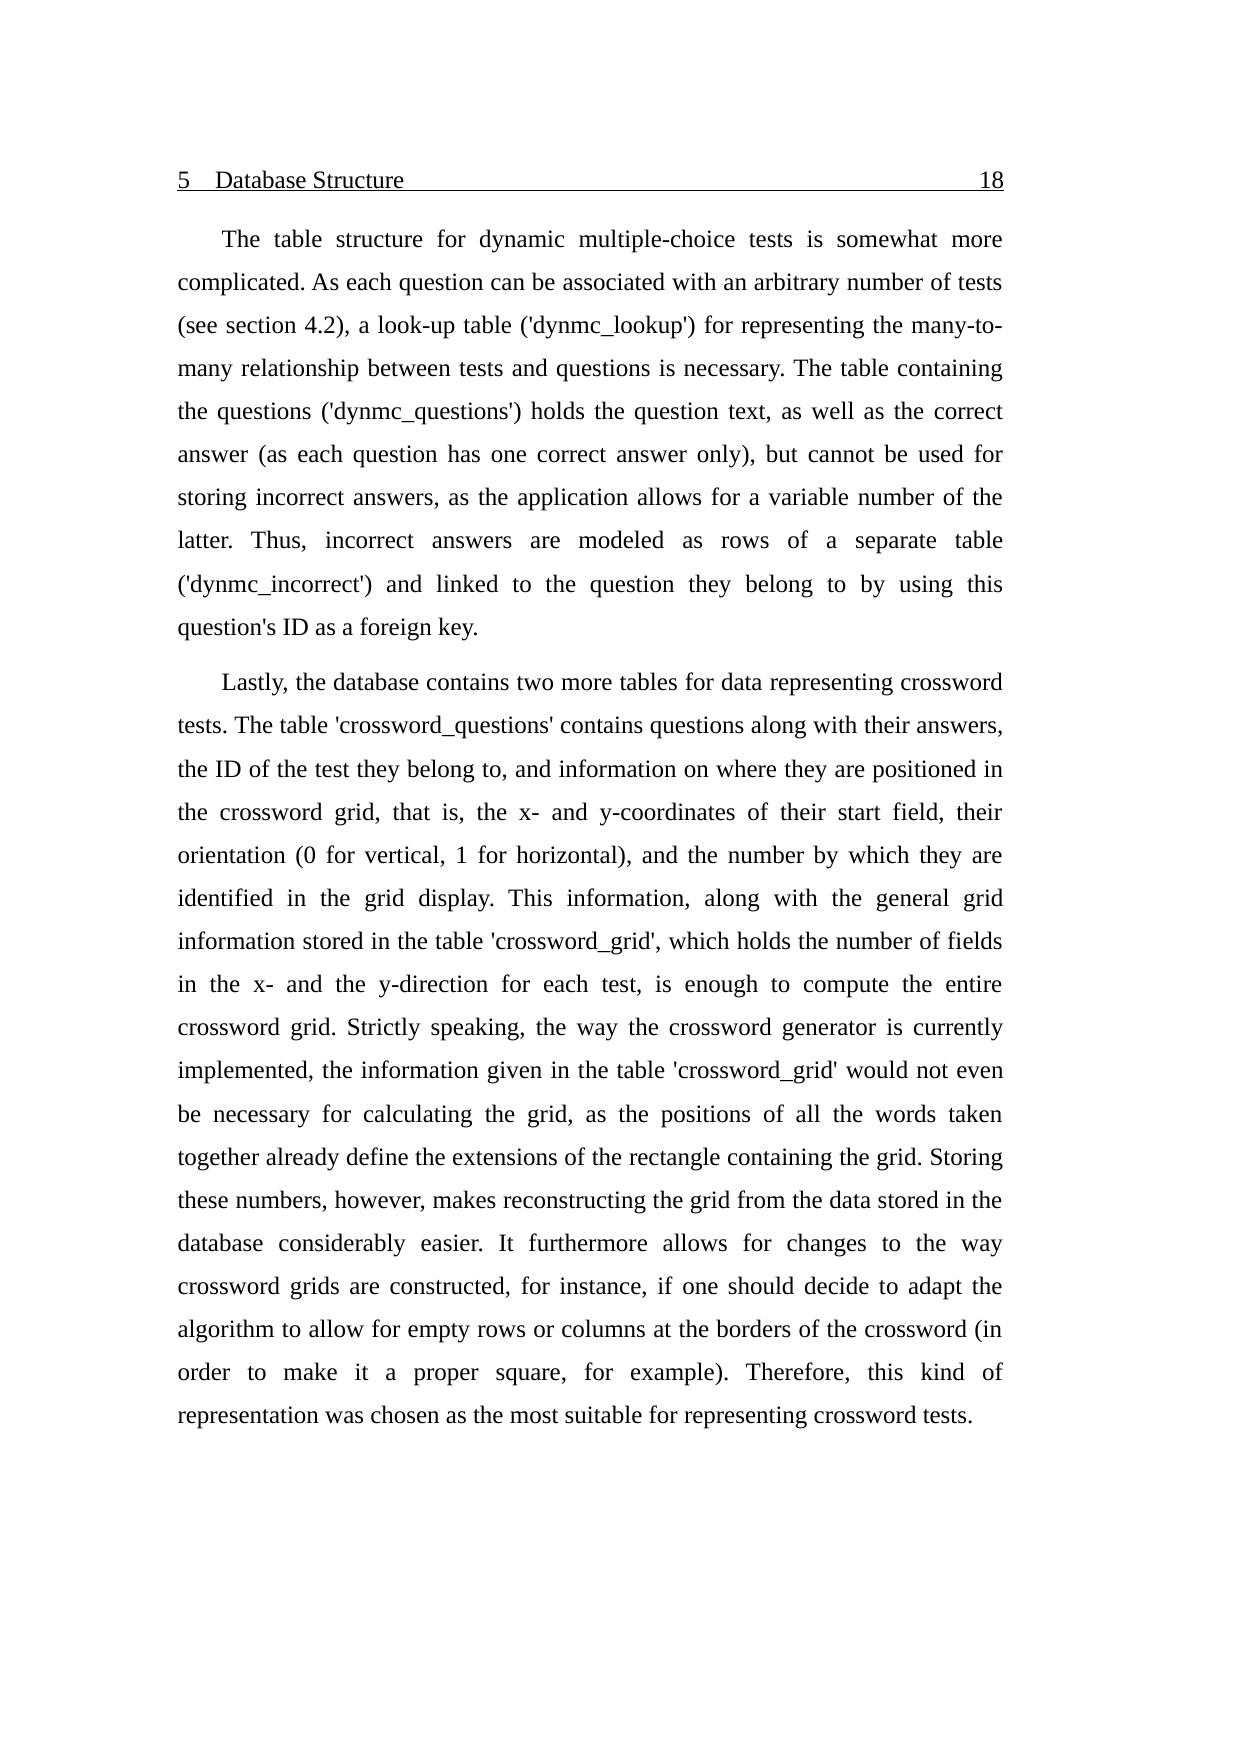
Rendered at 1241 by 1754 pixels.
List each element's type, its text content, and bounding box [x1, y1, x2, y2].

text The table structure for dynamic multiple-choice tests is somewhat more complicated. As each question can be associated with an arbitrary number of tests (see section 4.2), a look-up table ('dynmc_lookup') for representing the many-to-many relationship between tests and questions is necessary. The table containing the questions ('dynmc_questions') holds the question text, as well as the correct answer (as each question has one correct answer only), but cannot be used for storing incorrect answers, as the application allows for a variable number of the latter. Thus, incorrect answers are modeled as rows of a separate table ('dynmc_incorrect') and linked to the question they belong to by using this question's ID as a foreign key. [177, 224, 1004, 641]
text Lastly, the database contains two more tables for data representing crossword tests. The table 'crossword_questions' contains questions along with their answers, the ID of the test they belong to, and information on where they are positioned in the crossword grid, that is, the x- and y-coordinates of their start field, their orientation (0 for vertical, 1 for horizontal), and the number by which they are identified in the grid display. This information, along with the general grid information stored in the table 'crossword_grid', which holds the number of fields in the x- and the y-direction for each test, is enough to compute the entire crossword grid. Strictly speaking, the way the crossword generator is currently implemented, the information given in the table 'crossword_grid' would not even be necessary for calculating the grid, as the positions of all the words taken together already define the extensions of the rectangle containing the grid. Storing these numbers, however, makes reconstructing the grid from the data stored in the database considerably easier. It furthermore allows for changes to the way crossword grids are constructed, for instance, if one should decide to adapt the algorithm to allow for empty rows or columns at the borders of the crossword (in order to make it a proper square, for example). Therefore, this kind of representation was chosen as the most suitable for representing crossword tests. [177, 667, 1004, 1429]
